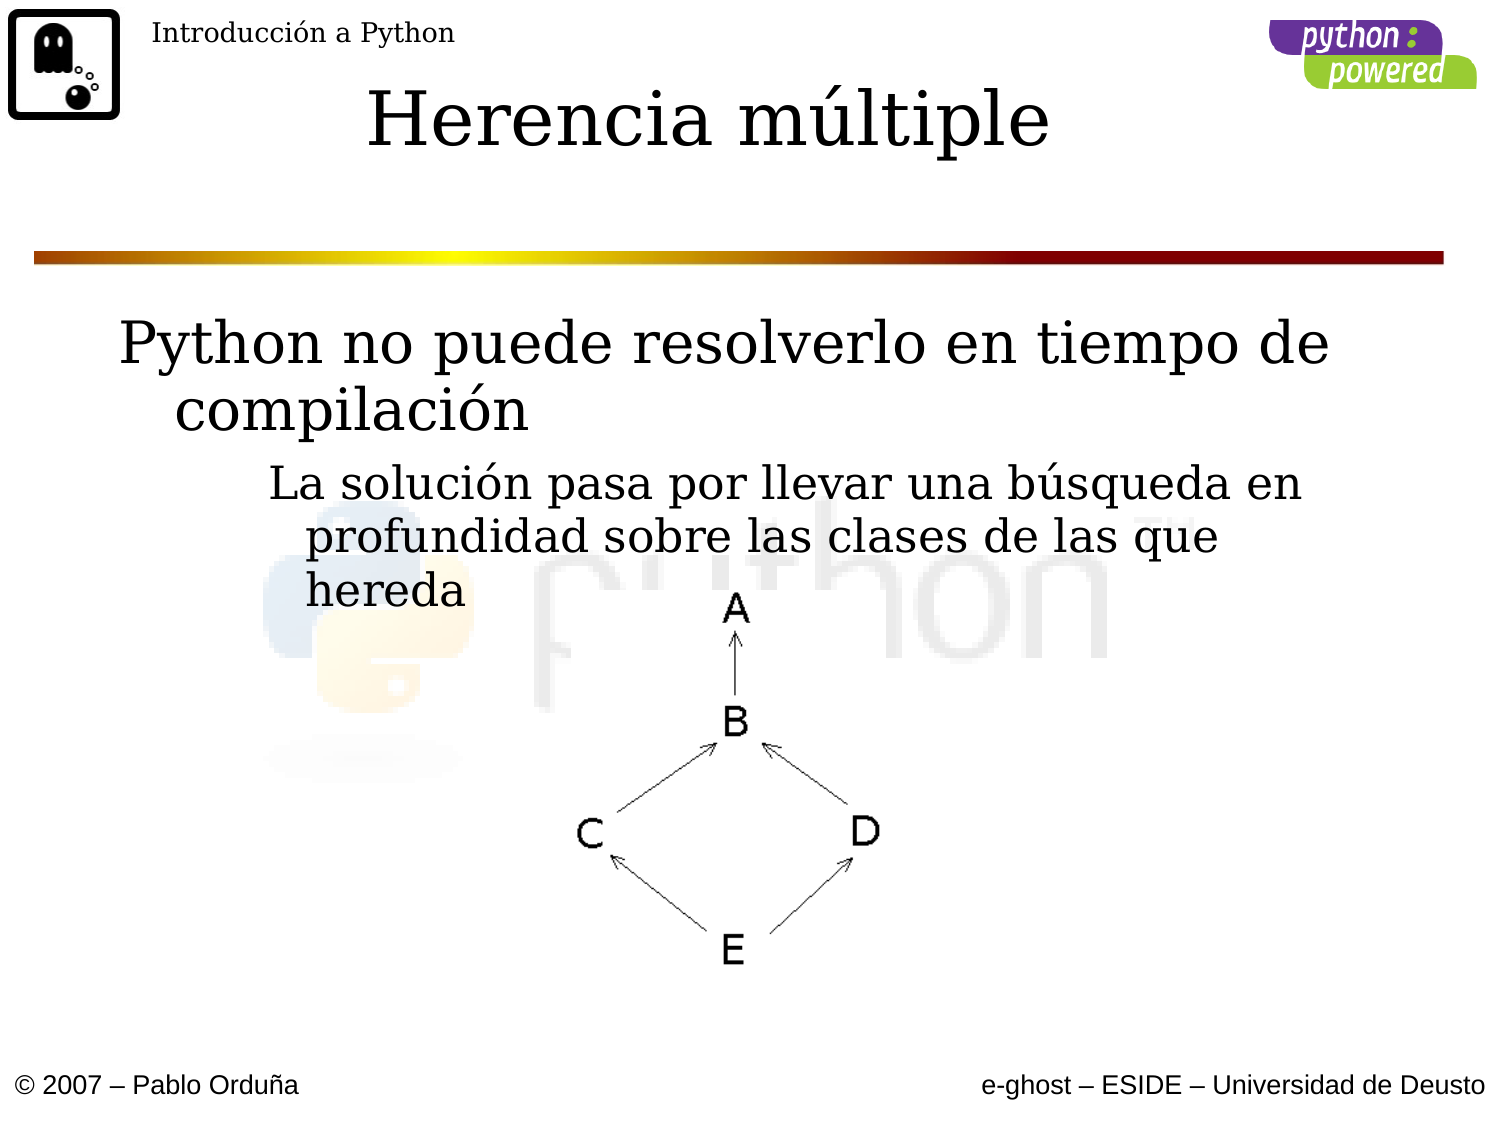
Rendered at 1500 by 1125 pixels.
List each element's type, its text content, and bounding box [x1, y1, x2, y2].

title Herencia múltiple [118, 59, 1300, 181]
picture [1269, 20, 1477, 89]
picture [34, 251, 1447, 266]
list Python no puede resolverlo en tiempo de compilación La solución pasa por llevar una búsqueda en profundidad sobre las clases de las que hereda [118, 309, 1394, 1004]
picture [571, 590, 886, 975]
picture [5, 7, 125, 124]
